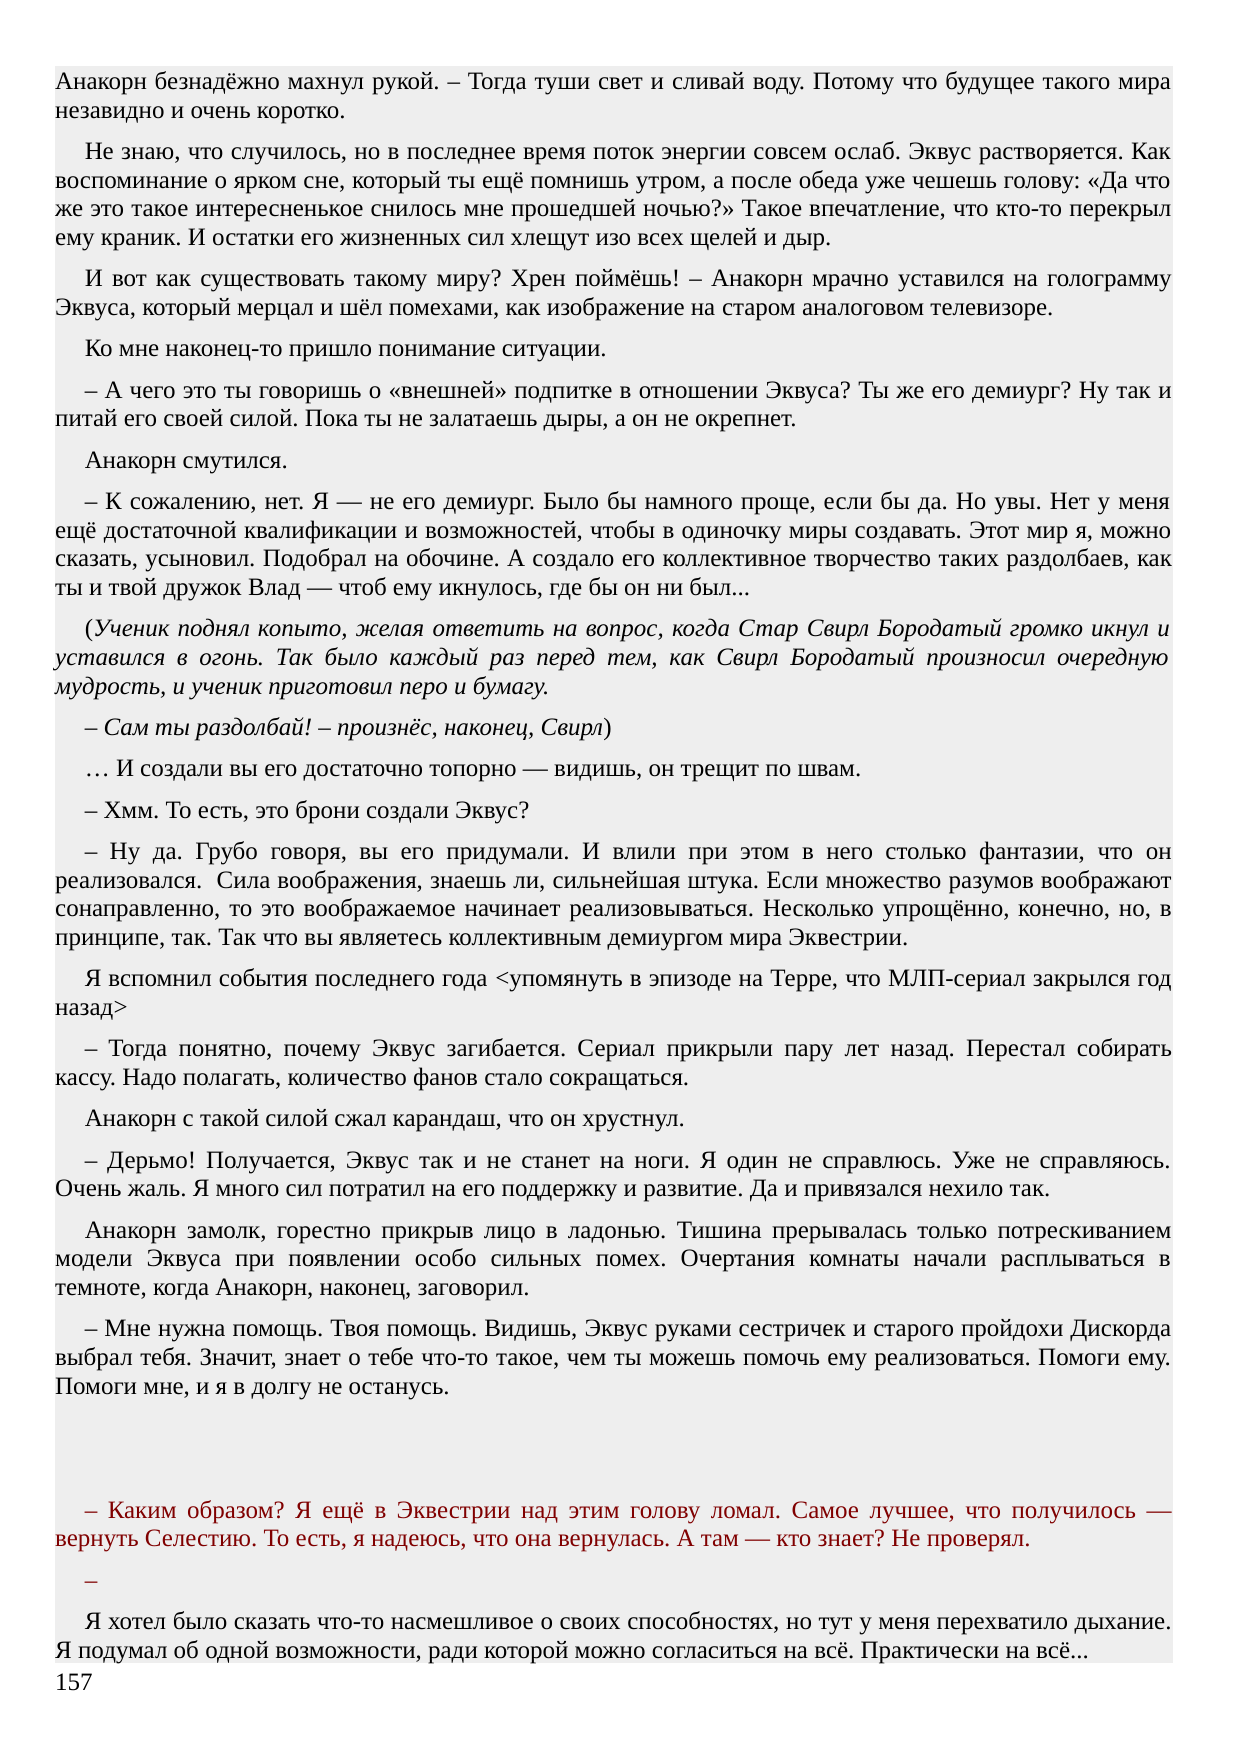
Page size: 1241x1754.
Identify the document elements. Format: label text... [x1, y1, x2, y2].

text – Каким образом? Я ещё в Эквестрии над этим голову ломал. Самое лучшее, что получилось — вернуть Селестию. То есть, я надеюсь, что она вернулась. А там — кто знает? Не проверял. [55, 1495, 1173, 1552]
text – А чего это ты говоришь о «внешней» подпитке в отношении Эквуса? Ты же его демиург? Ну так и питай его своей силой. Пока ты не залатаешь дыры, а он не окрепнет. [55, 375, 1173, 432]
text Не знаю, что случилось, но в последнее время поток энергии совсем ослаб. Эквус растворяется. Как воспоминание о ярком сне, который ты ещё помнишь утром, а после обеда уже чешешь голову: «Да что же это такое интересненькое снилось мне прошедшей ночью?» Такое впечатление, что кто-то перекрыл ему краник. И остатки его жизненных сил хлещут изо всех щелей и дыр. [55, 136, 1173, 251]
text – Сам ты раздолбай! – произнёс, наконец, Свирл) [55, 712, 1173, 741]
text Я вспомнил события последнего года <упомянуть в эпизоде на Терре, что МЛП-сериал закрылся год назад> [55, 963, 1173, 1021]
text … И создали вы его достаточно топорно — видишь, он трещит по швам. [55, 753, 1173, 782]
text Анакорн замолк, горестно прикрыв лицо в ладонью. Тишина прерывалась только потрескиванием модели Эквуса при появлении особо сильных помех. Очертания комнаты начали расплываться в темноте, когда Анакорн, наконец, заговорил. [55, 1215, 1173, 1301]
text – Дерьмо! Получается, Эквус так и не станет на ноги. Я один не справлюсь. Уже не справляюсь. Очень жаль. Я много сил потратил на его поддержку и развитие. Да и привязался нехило так. [55, 1145, 1173, 1202]
text Анакорн безнадёжно махнул рукой. – Тогда туши свет и сливай воду. Потому что будущее такого мира незавидно и очень коротко. [55, 66, 1173, 123]
text (Ученик поднял копыто, желая ответить на вопрос, когда Стар Свирл Бородатый громко икнул и уставился в огонь. Так было каждый раз перед тем, как Свирл Бородатый произносил очередную мудрость, и ученик приготовил перо и бумагу. [55, 613, 1173, 700]
text – Ну да. Грубо говоря, вы его придумали. И влили при этом в него столько фантазии, что он реализовался. Сила воображения, знаешь ли, сильнейшая штука. Если множество разумов воображают сонаправленно, то это воображаемое начинает реализовываться. Несколько упрощённо, конечно, но, в принципе, так. Так что вы являетесь коллективным демиургом мира Эквестрии. [55, 836, 1173, 951]
text Ко мне наконец-то пришло понимание ситуации. [55, 333, 1173, 362]
text – [55, 1565, 1173, 1593]
text – Хмм. То есть, это брони создали Эквус? [55, 795, 1173, 823]
text – Тогда понятно, почему Эквус загибается. Сериал прикрыли пару лет назад. Перестал собирать кассу. Надо полагать, количество фанов стало сокращаться. [55, 1033, 1173, 1091]
text – Мне нужна помощь. Твоя помощь. Видишь, Эквус руками сестричек и старого пройдохи Дискорда выбрал тебя. Значит, знает о тебе что-то такое, чем ты можешь помочь ему реализоваться. Помоги ему. Помоги мне, и я в долгу не останусь. [55, 1313, 1173, 1400]
text И вот как существовать такому миру? Хрен поймёшь! – Анакорн мрачно уставился на голограмму Эквуса, который мерцал и шёл помехами, как изображение на старом аналоговом телевизоре. [55, 263, 1173, 321]
text Анакорн смутился. [55, 445, 1173, 473]
text Я хотел было сказать что-то насмешливое о своих способностях, но тут у меня перехватило дыхание. Я подумал об одной возможности, ради которой можно согласиться на всё. Практически на всё... [55, 1606, 1173, 1663]
text – К сожалению, нет. Я — не его демиург. Было бы намного проще, если бы да. Но увы. Нет у меня ещё достаточной квалификации и возможностей, чтобы в одиночку миры создавать. Этот мир я, можно сказать, усыновил. Подобрал на обочине. А создало его коллективное творчество таких раздолбаев, как ты и твой дружок Влад — чтоб ему икнулось, где бы он ни был... [55, 486, 1173, 601]
text Анакорн с такой силой сжал карандаш, что он хрустнул. [55, 1103, 1173, 1132]
